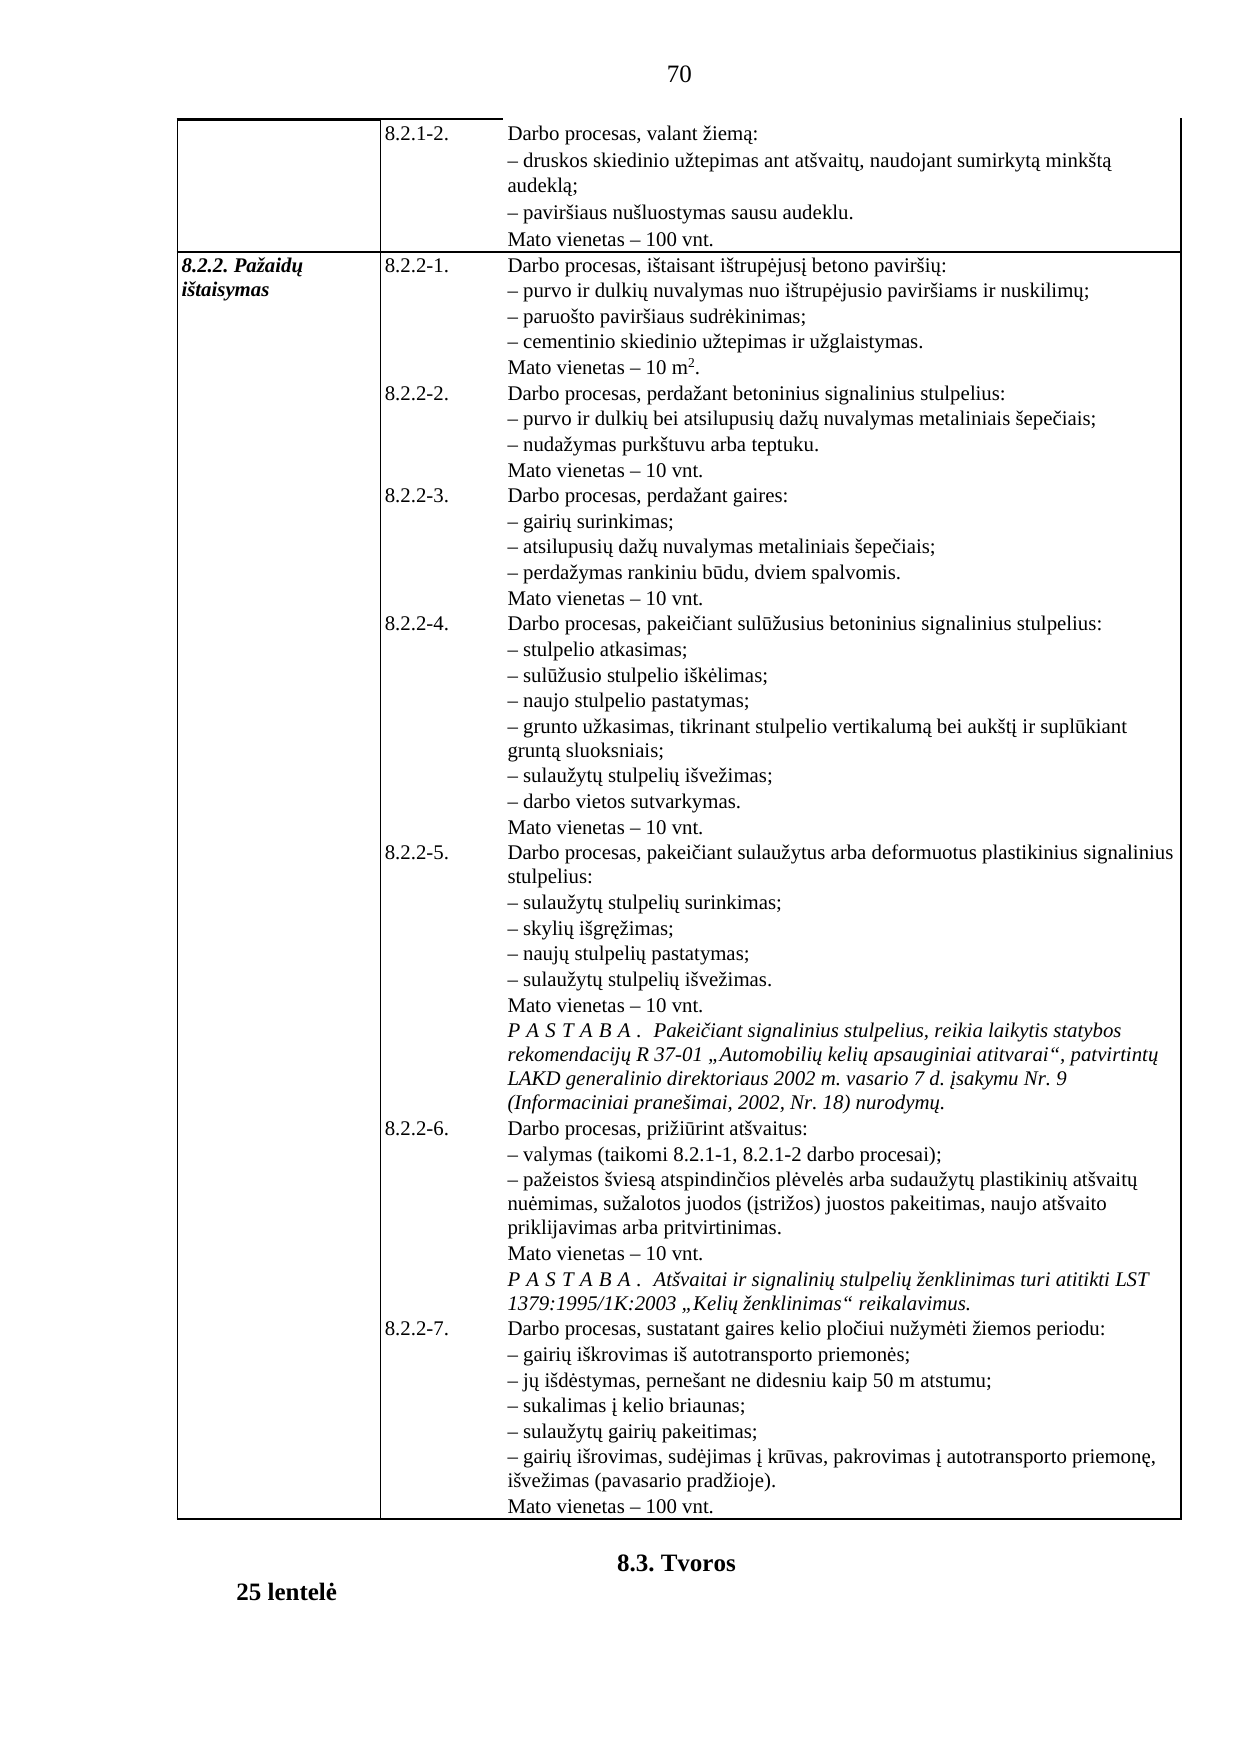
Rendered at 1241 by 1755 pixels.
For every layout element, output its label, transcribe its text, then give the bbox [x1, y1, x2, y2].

table_cell Mato vienetas – 100 vnt. [503, 1493, 1180, 1518]
table_cell 8.2.2. Pažaidų ištaisymas [178, 253, 380, 1518]
table_cell Mato vienetas – 10 vnt. [503, 1239, 1180, 1265]
table_cell – perdažymas rankiniu būdu, dviem spalvomis. [503, 559, 1180, 584]
table_cell 8.2.1-2. [381, 120, 503, 251]
table_cell – sulaužytų stulpelių išvežimas. [503, 965, 1180, 991]
table_cell Mato vienetas – 10 vnt. [503, 813, 1180, 839]
table_cell Darbo procesas, prižiūrint atšvaitus: [503, 1114, 1180, 1140]
table_cell – purvo ir dulkių bei atsilupusių dažų nuvalymas metaliniais šepečiais; [503, 405, 1180, 430]
table_cell Darbo procesas, pakeičiant sulūžusius betoninius signalinius stulpelius: [503, 610, 1180, 635]
text 8.3. Tvoros [177, 1548, 1181, 1577]
table_cell 8.2.2-7. [381, 1315, 503, 1518]
table_cell Mato vienetas – 10 vnt. [503, 456, 1180, 482]
table_cell Darbo procesas, valant žiemą: [503, 118, 1180, 145]
table_cell Darbo procesas, sustatant gaires kelio pločiui nužymėti žiemos periodu: [503, 1315, 1180, 1340]
table_cell – pažeistos šviesą atspindinčios plėvelės arba sudaužytų plastikinių atšvaitų nuėmimas, sužalotos juodos (įstrižos) juostos pakeitimas, naujo atšvaito priklijavimas arba pritvirtinimas. [503, 1166, 1180, 1239]
table_cell – paviršiaus nušluostymas sausu audeklu. [503, 197, 1180, 224]
table_cell Mato vienetas – 10 m2. [503, 354, 1180, 379]
table_cell 8.2.2-6. [381, 1114, 503, 1315]
table_cell – naujo stulpelio pastatymas; [503, 687, 1180, 712]
table_cell – skylių išgręžimas; [503, 914, 1180, 940]
table_cell – purvo ir dulkių nuvalymas nuo ištrupėjusio paviršiams ir nuskilimų; [503, 277, 1180, 302]
table_cell – gairių išrovimas, sudėjimas į krūvas, pakrovimas į autotransporto priemonę, išvežimas (pavasario pradžioje). [503, 1443, 1180, 1492]
table_cell Darbo procesas, perdažant gaires: [503, 482, 1180, 507]
table_cell – grunto užkasimas, tikrinant stulpelio vertikalumą bei aukštį ir suplūkiant gruntą sluoksniais; [503, 712, 1180, 762]
table_cell – druskos skiedinio užtepimas ant atšvaitų, naudojant sumirkytą minkštą audeklą; [503, 145, 1180, 197]
table_cell Mato vienetas – 100 vnt. [503, 224, 1180, 251]
table_cell – valymas (taikomi 8.2.1-1, 8.2.1-2 darbo procesai); [503, 1140, 1180, 1166]
table_cell – sulaužytų stulpelių surinkimas; [503, 889, 1180, 914]
table_cell – gairių iškrovimas iš autotransporto priemonės; [503, 1340, 1180, 1366]
table_cell – sulaužytų gairių pakeitimas; [503, 1417, 1180, 1443]
table_cell PASTABA. Pakeičiant signalinius stulpelius, reikia laikytis statybos rekomendacijų R 37-01 „Automobilių kelių apsauginiai atitvarai“, patvirtintų LAKD generalinio direktoriaus 2002 m. vasario 7 d. įsakymu Nr. 9 (Informaciniai pranešimai, 2002, Nr. 18) nurodymų. [503, 1017, 1180, 1114]
table_cell 8.2.2-5. [381, 839, 503, 1114]
table_cell 8.2.2-1. [381, 253, 503, 379]
table_cell – nudažymas purkštuvu arba teptuku. [503, 430, 1180, 456]
table_cell Darbo procesas, pakeičiant sulaužytus arba deformuotus plastikinius signalinius stulpelius: [503, 839, 1180, 888]
table_cell – sukalimas į kelio briaunas; [503, 1392, 1180, 1417]
table_cell 8.2.2-2. [381, 379, 503, 482]
table_cell [178, 121, 380, 251]
table_cell – sulaužytų stulpelių išvežimas; [503, 762, 1180, 787]
table_cell – paruošto paviršiaus sudrėkinimas; [503, 302, 1180, 328]
table_cell Mato vienetas – 10 vnt. [503, 584, 1180, 610]
table_cell – jų išdėstymas, pernešant ne didesniu kaip 50 m atstumu; [503, 1366, 1180, 1392]
table_cell – atsilupusių dažų nuvalymas metaliniais šepečiais; [503, 533, 1180, 558]
table_cell – gairių surinkimas; [503, 507, 1180, 533]
table_cell PASTABA. Atšvaitai ir signalinių stulpelių ženklinimas turi atitikti LST 1379:1995/1K:2003 „Kelių ženklinimas“ reikalavimus. [503, 1265, 1180, 1315]
table_cell Darbo procesas, perdažant betoninius signalinius stulpelius: [503, 379, 1180, 405]
table_cell – naujų stulpelių pastatymas; [503, 940, 1180, 965]
table_cell – stulpelio atkasimas; [503, 635, 1180, 661]
table_cell 8.2.2-4. [381, 610, 503, 839]
table_cell – sulūžusio stulpelio iškėlimas; [503, 661, 1180, 687]
table_cell Mato vienetas – 10 vnt. [503, 991, 1180, 1017]
table_cell – cementinio skiedinio užtepimas ir užglaistymas. [503, 328, 1180, 353]
text 25 lentelė [177, 1577, 1181, 1606]
table_cell – darbo vietos sutvarkymas. [503, 788, 1180, 813]
table_cell 8.2.2-3. [381, 482, 503, 610]
